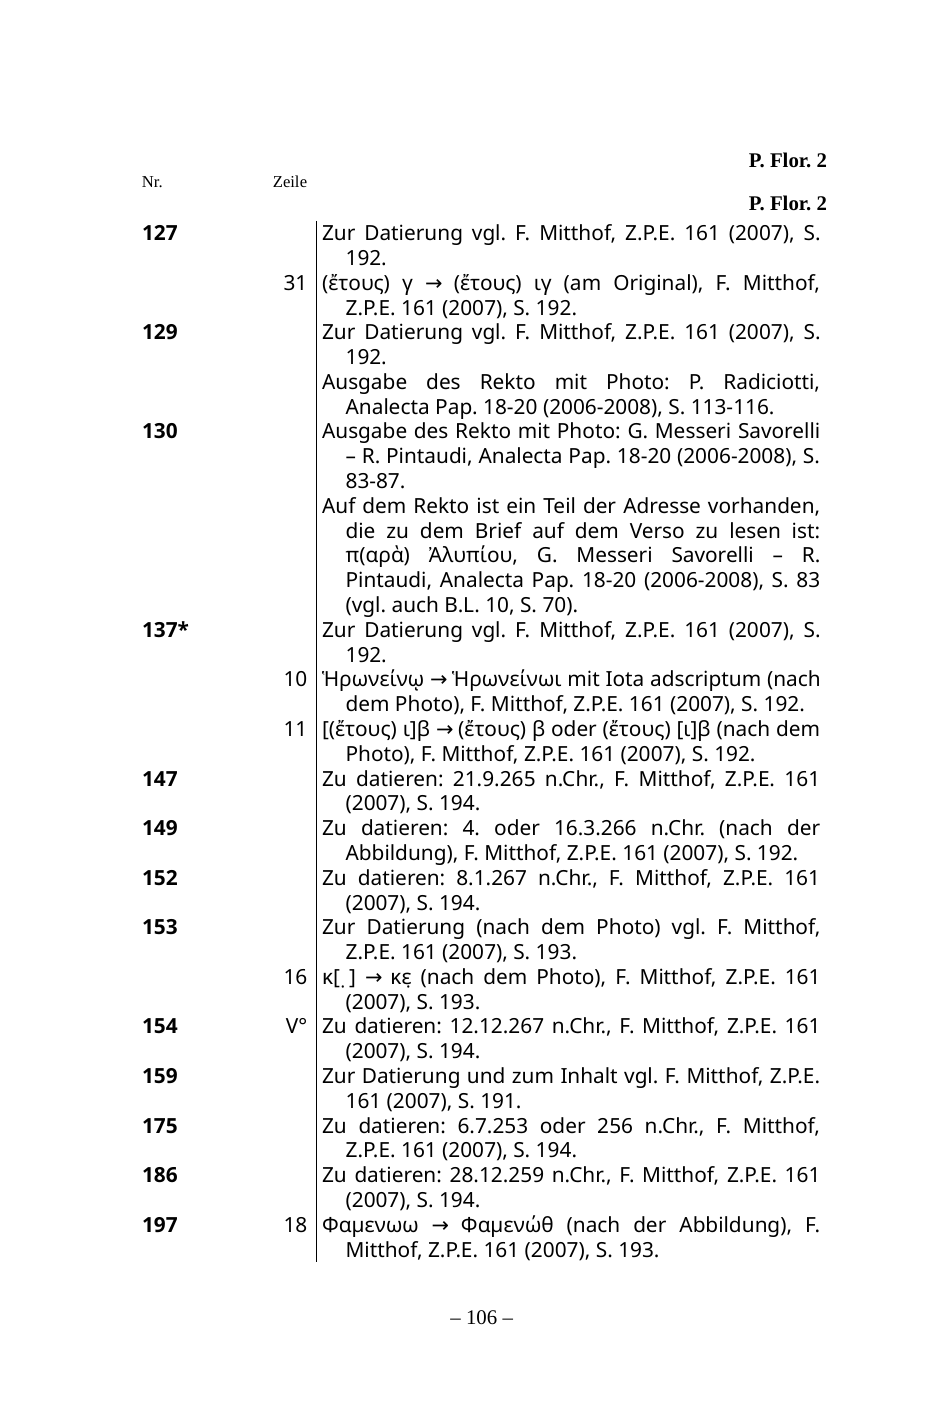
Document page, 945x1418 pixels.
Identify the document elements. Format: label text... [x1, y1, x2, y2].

table_cell 152 [136, 865, 316, 915]
table_cell V° [224, 1014, 316, 1064]
table_cell 175 [136, 1113, 316, 1163]
table_cell 147 [136, 766, 316, 816]
table_cell Ἡρωνείνῳ → Ἡρωνείνωι mit Iota adscriptum (nach dem Photo), F. Mitthof, Z.P.E. 161 (2007), S. 192. [317, 667, 827, 717]
table_cell Zu datieren: 4. oder 16.3.266 n.Chr. (nach der Abbildung), F. Mitthof, Z.P.E. 161 (2007), S. 192. [317, 816, 827, 865]
table_cell 18 [224, 1213, 316, 1262]
table_cell 186 [136, 1163, 316, 1212]
table_cell Ausgabe des Rekto mit Photo: G. Messeri Savorelli – R. Pintaudi, Analecta Pap. 18-20 (2006-2008), S. 83-87. [317, 419, 827, 493]
table_header 127 [136, 221, 316, 270]
table_cell Zur Datierung vgl. F. Mitthof, Z.P.E. 161 (2007), S. 192. [317, 618, 827, 667]
table_cell Zu datieren: 8.1.267 n.Chr., F. Mitthof, Z.P.E. 161 (2007), S. 194. [317, 865, 827, 915]
table_cell 153 [136, 915, 316, 964]
table_cell κ[ ̣] → κε̣ (nach dem Photo), F. Mitthof, Z.P.E. 161 (2007), S. 193. [317, 965, 827, 1014]
table_header Zur Datierung vgl. F. Mitthof, Z.P.E. 161 (2007), S. 192. [317, 221, 827, 270]
table_cell 159 [136, 1064, 316, 1113]
table_cell 130 [136, 419, 316, 493]
table_cell 154 [136, 1014, 224, 1064]
table_cell Zu datieren: 28.12.259 n.Chr., F. Mitthof, Z.P.E. 161 (2007), S. 194. [317, 1163, 827, 1212]
table_cell [136, 370, 316, 419]
table_cell 10 [224, 667, 316, 717]
table_cell [136, 270, 224, 320]
table_cell 149 [136, 816, 316, 865]
table_cell 137* [136, 618, 316, 667]
table_cell Ausgabe des Rekto mit Photo: P. Radiciotti, Analecta Pap. 18-20 (2006-2008), S. 113-116. [317, 370, 827, 419]
table_cell 11 [224, 717, 316, 766]
table_cell Zur Datierung und zum Inhalt vgl. F. Mitthof, Z.P.E. 161 (2007), S. 191. [317, 1064, 827, 1113]
table_cell 129 [136, 320, 316, 369]
table_cell Zu datieren: 21.9.265 n.Chr., F. Mitthof, Z.P.E. 161 (2007), S. 194. [317, 766, 827, 816]
table_cell [136, 494, 316, 617]
table_cell [136, 717, 224, 766]
table_cell 31 [224, 270, 316, 320]
table_cell Auf dem Rekto ist ein Teil der Adresse vorhanden, die zu dem Brief auf dem Verso zu lesen ist: π(αρὰ) Ἀλυπίου, G. Messeri Savorelli – R. Pintaudi, Analecta Pap. 18-20 (2006-2008), S. 83 (vgl. auch B.L. 10, S. 70). [317, 494, 827, 617]
table_cell 16 [224, 965, 316, 1014]
table_cell 197 [136, 1213, 224, 1262]
table_cell [(ἔτους) ι]β → (ἔτους) β oder (ἔτους) [ι]β (nach dem Photo), F. Mitthof, Z.P.E. 161 (2007), S. 192. [317, 717, 827, 766]
table_cell (ἔτους) γ → (ἔτους) ιγ (am Original), F. Mitthof, Z.P.E. 161 (2007), S. 192. [317, 270, 827, 320]
table_cell Zur Datierung vgl. F. Mitthof, Z.P.E. 161 (2007), S. 192. [317, 320, 827, 369]
table_cell Zu datieren: 12.12.267 n.Chr., F. Mitthof, Z.P.E. 161 (2007), S. 194. [317, 1014, 827, 1064]
table_cell Zu datieren: 6.7.253 oder 256 n.Chr., F. Mitthof, Z.P.E. 161 (2007), S. 194. [317, 1113, 827, 1163]
table_cell Φαμενωω → Φαμενώθ (nach der Abbildung), F. Mitthof, Z.P.E. 161 (2007), S. 193. [317, 1213, 827, 1262]
table_cell [136, 667, 224, 717]
table_cell Zur Datierung (nach dem Photo) vgl. F. Mitthof, Z.P.E. 161 (2007), S. 193. [317, 915, 827, 964]
subtitle P. Flor. 2 [136, 191, 827, 215]
table_cell [136, 965, 224, 1014]
